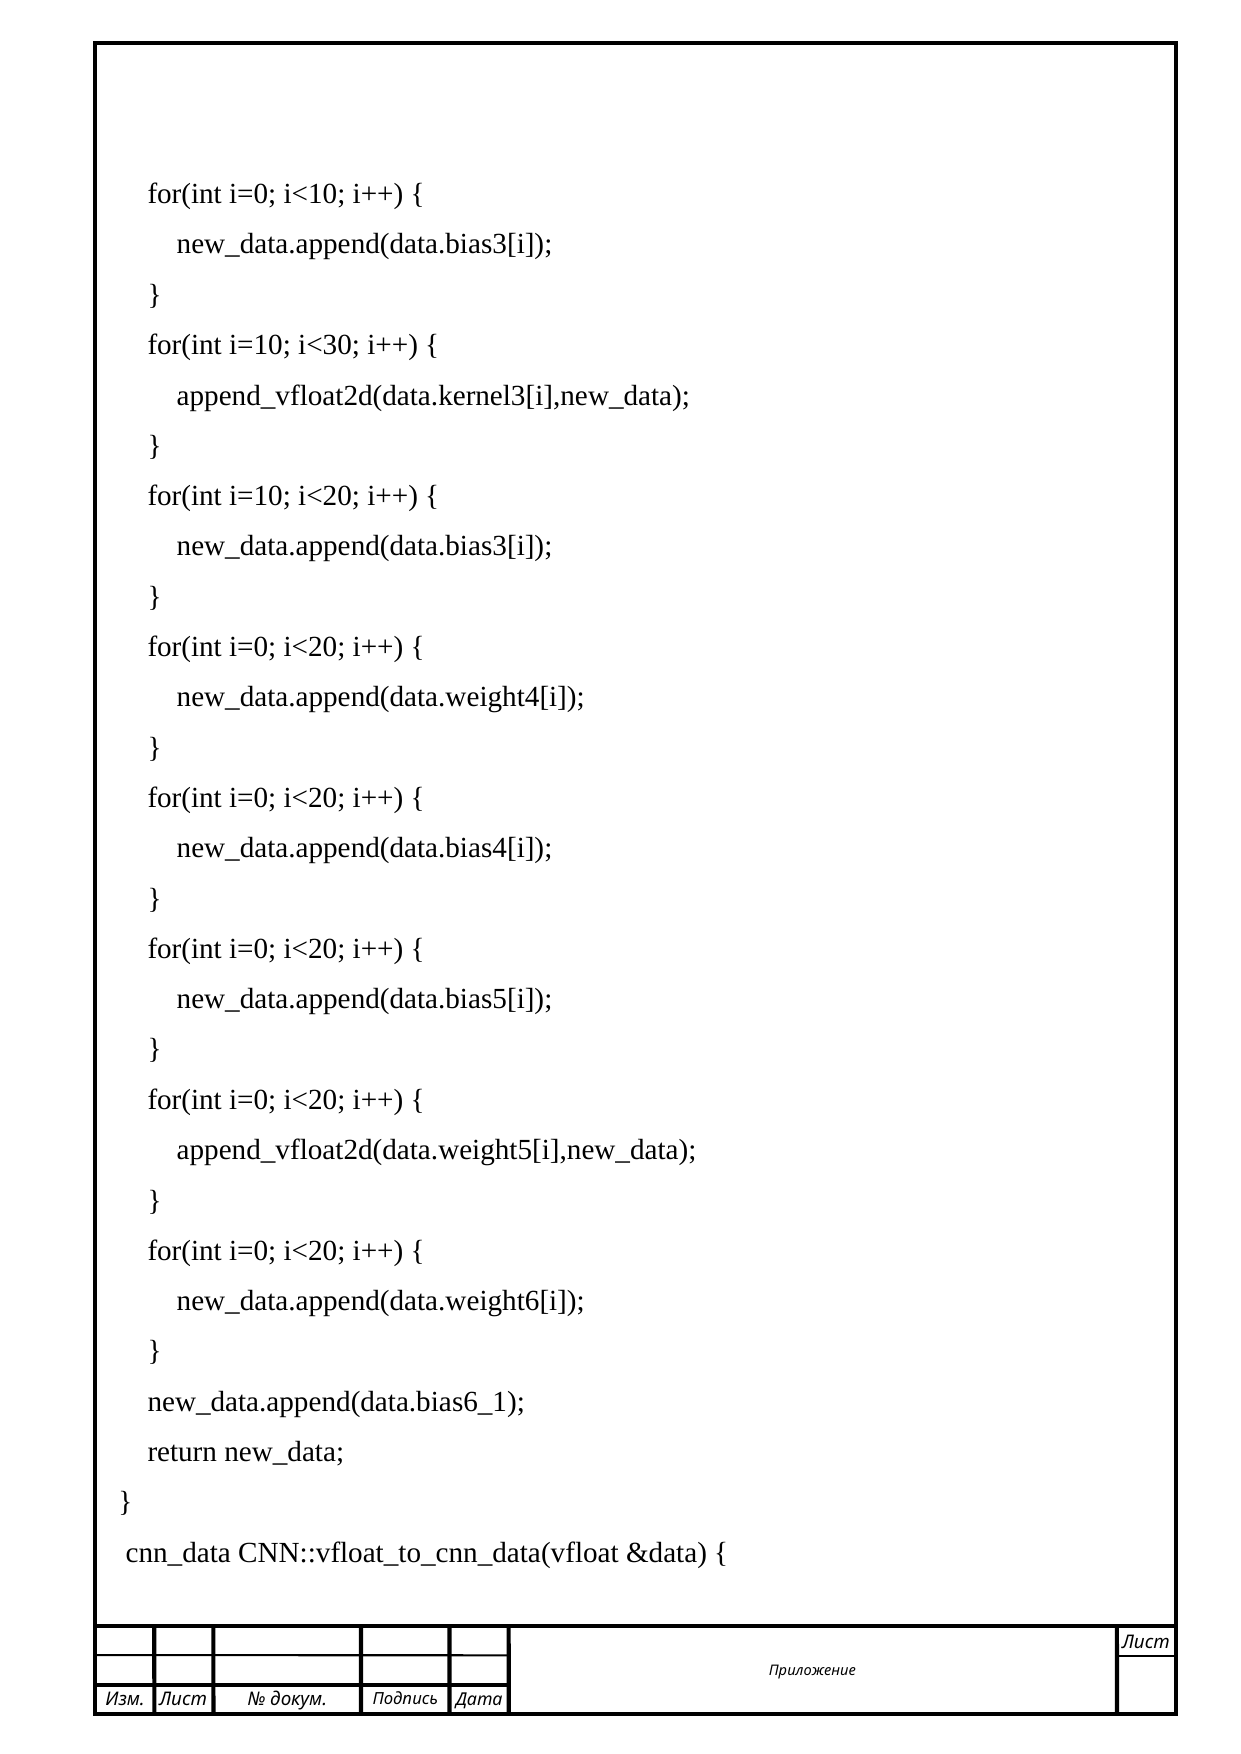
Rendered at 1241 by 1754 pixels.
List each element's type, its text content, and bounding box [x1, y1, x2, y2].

text } [118, 277, 1122, 311]
text append_vfloat2d(data.kernel3[i],new_data); [118, 378, 1122, 411]
text append_vfloat2d(data.weight5[i],new_data); [118, 1132, 1122, 1166]
text for(int i=0; i<20; i++) { [118, 1233, 1122, 1266]
text new_data.append(data.bias3[i]); [118, 227, 1122, 260]
text } [118, 1333, 1122, 1367]
text new_data.append(data.bias6_1); [118, 1384, 1122, 1417]
text } [118, 1032, 1122, 1065]
text return new_data; [118, 1434, 1122, 1468]
text } [118, 1484, 1122, 1518]
text for(int i=0; i<20; i++) { [118, 629, 1122, 663]
text new_data.append(data.bias5[i]); [118, 981, 1122, 1015]
text } [118, 730, 1122, 763]
text } [118, 1183, 1122, 1216]
text for(int i=0; i<10; i++) { [118, 176, 1122, 210]
text for(int i=10; i<20; i++) { [118, 478, 1122, 512]
text for(int i=0; i<20; i++) { [118, 931, 1122, 964]
text for(int i=0; i<20; i++) { [118, 780, 1122, 814]
text new_data.append(data.weight6[i]); [118, 1283, 1122, 1317]
text for(int i=10; i<30; i++) { [118, 327, 1122, 361]
text } [118, 428, 1122, 461]
text for(int i=0; i<20; i++) { [118, 1082, 1122, 1116]
text new_data.append(data.weight4[i]); [118, 679, 1122, 713]
text cnn_data CNN::vfloat_to_cnn_data(vfloat &data) { [118, 1535, 1122, 1568]
text } [118, 881, 1122, 914]
text new_data.append(data.bias3[i]); [118, 528, 1122, 562]
text new_data.append(data.bias4[i]); [118, 830, 1122, 864]
text } [118, 579, 1122, 612]
